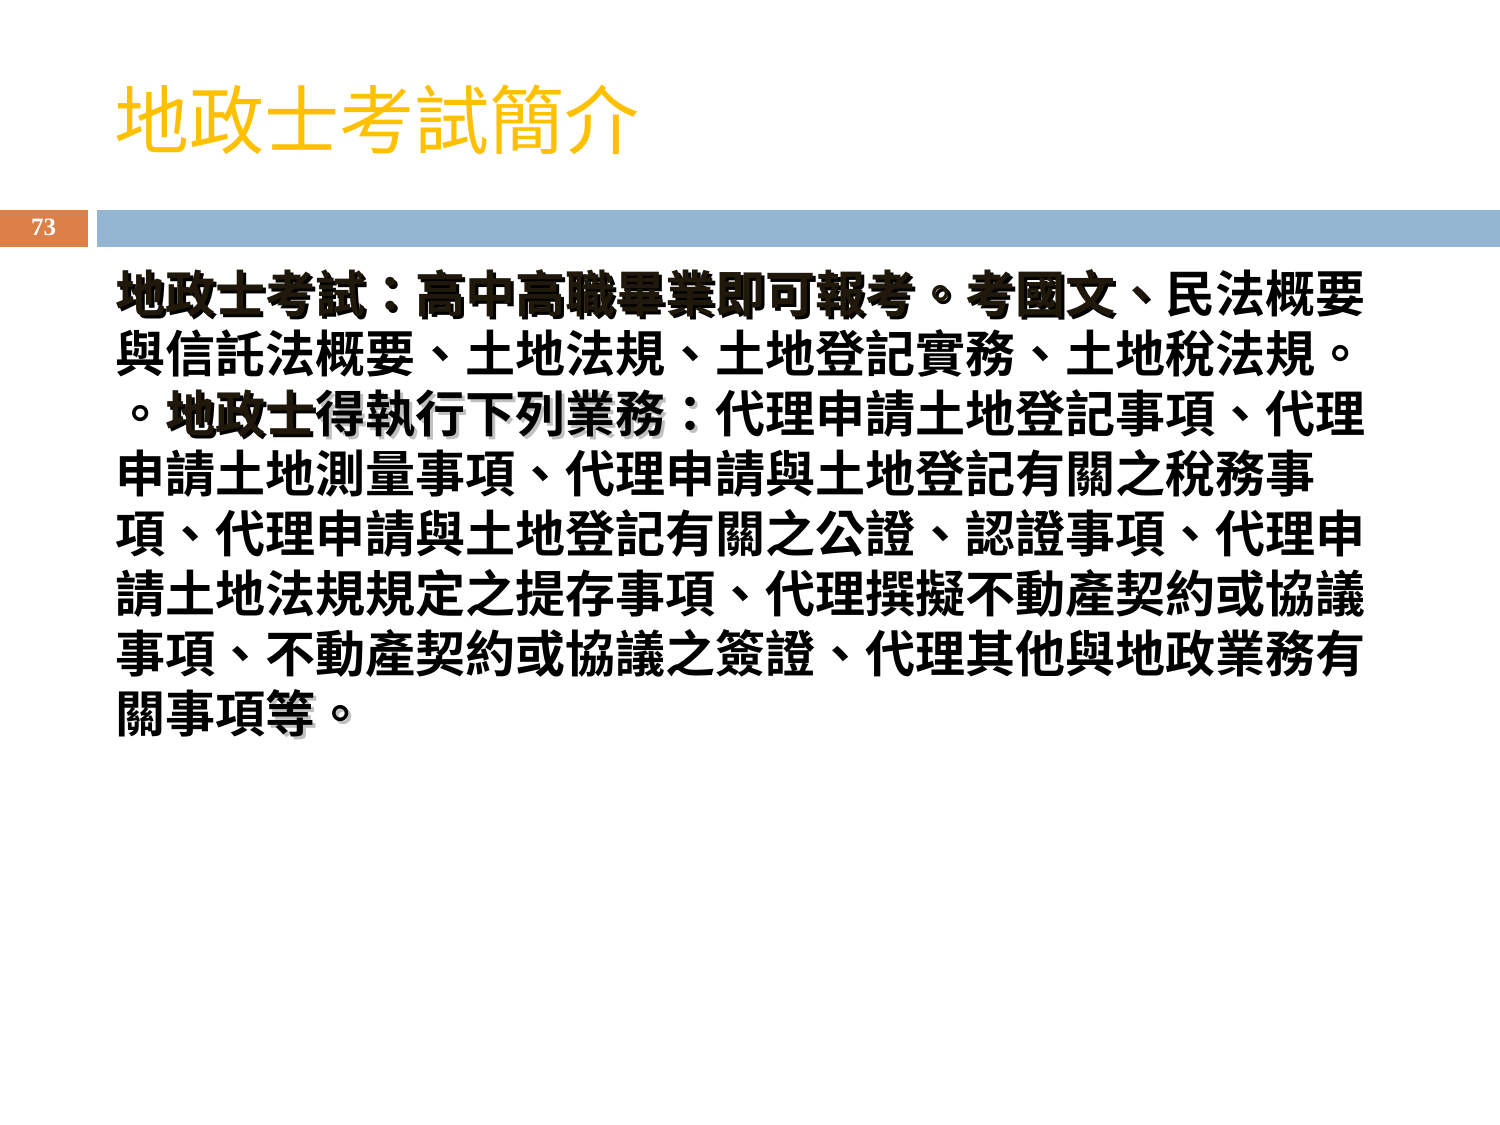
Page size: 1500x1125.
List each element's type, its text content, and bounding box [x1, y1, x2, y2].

text_box 地政士考試：高中高職畢業即可報考。考國文、民法概要與信託法概要、土地法規、土地登記實務、土地稅法規。 。地政士得執行下列業務：代理申請土地登記事項、代理申請土地測量事項、代理申請與土地登記有關之稅務事項、代理申請與土地登記有關之公證、認證事項、代理申請土地法規規定之提存事項、代理撰擬不動產契約或協議事項、不動產契約或協議之簽證、代理其他與地政業務有關事項等。 [100, 255, 1423, 750]
text_box 72 [0, 208, 88, 249]
title 地政士考試簡介 [99, 37, 1438, 201]
